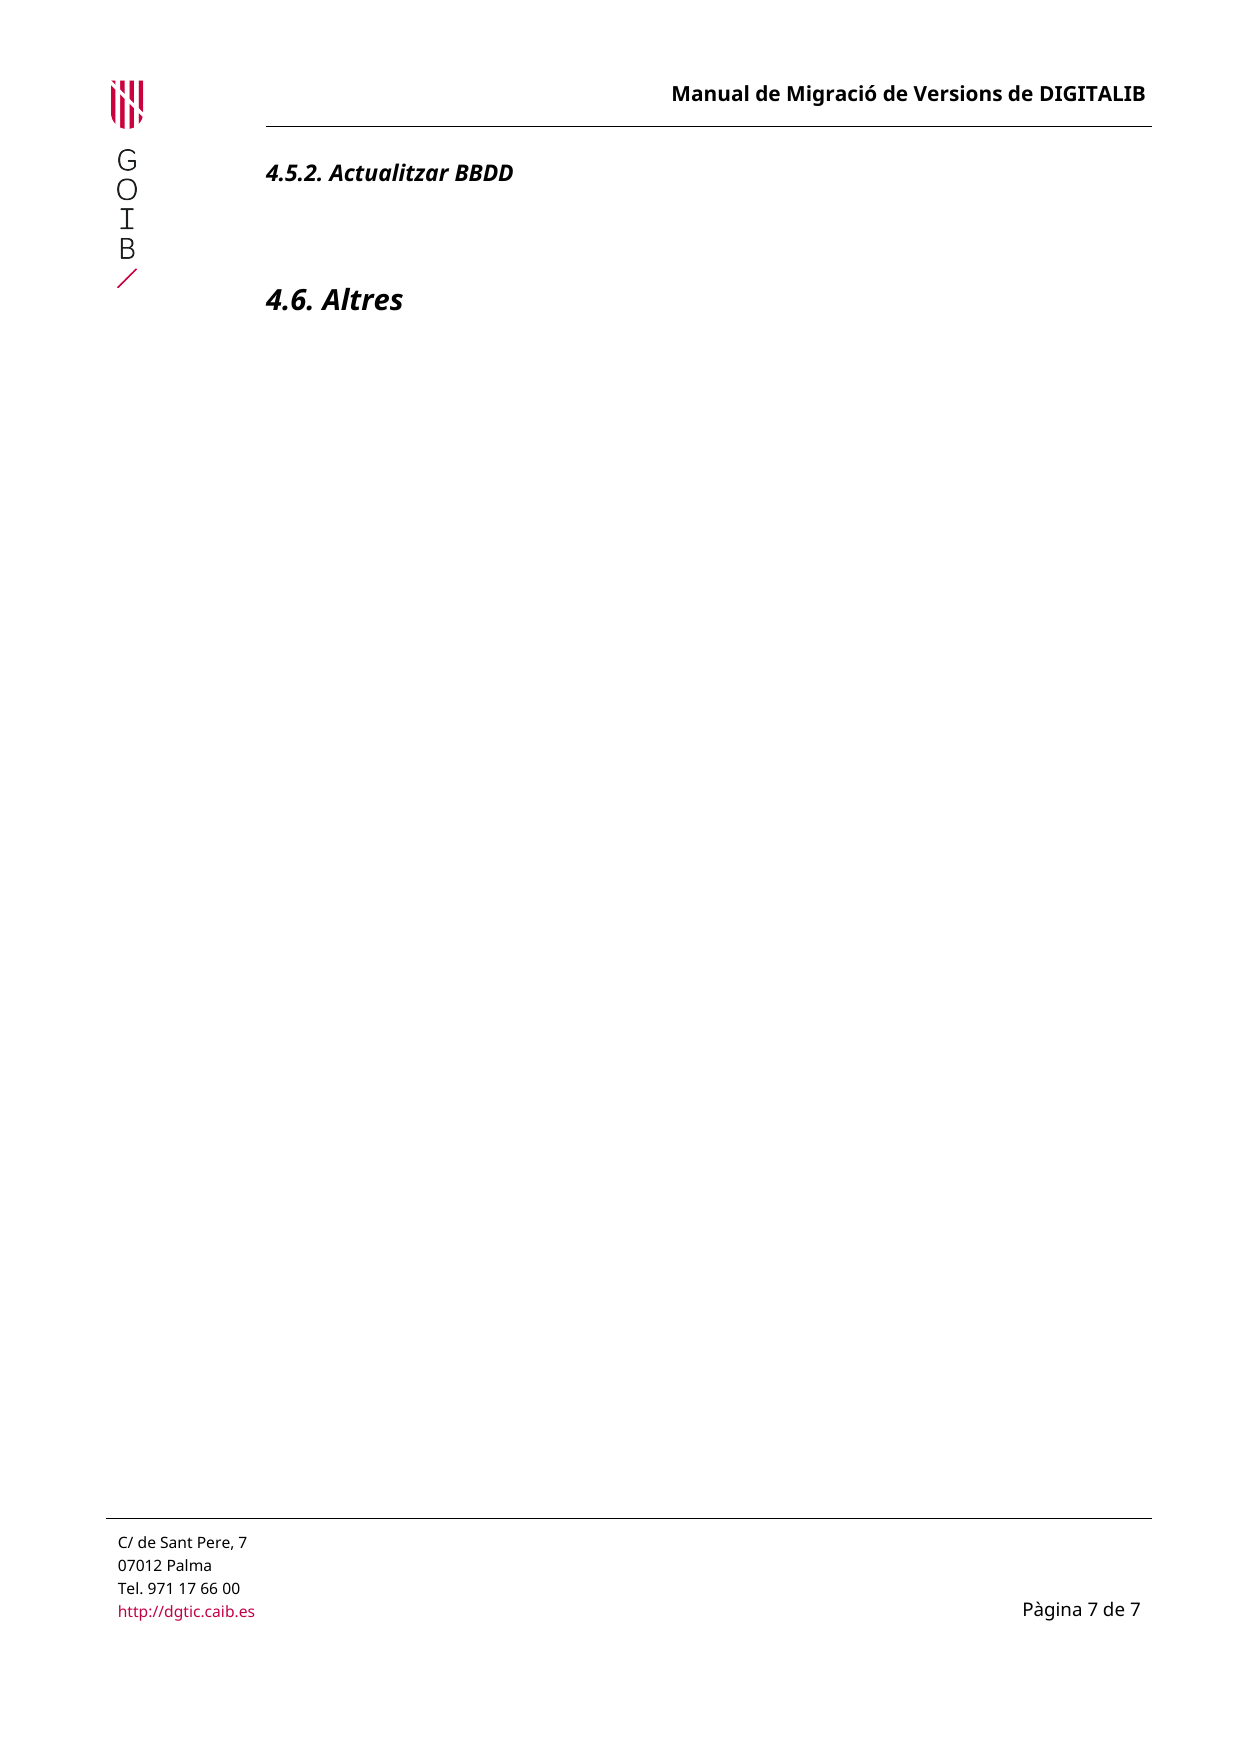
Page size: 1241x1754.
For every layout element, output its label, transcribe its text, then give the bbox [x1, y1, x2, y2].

subtitle Actualitzar BBDD [266, 156, 1152, 188]
subtitle Altres [266, 279, 1152, 319]
picture [82, 57, 172, 319]
